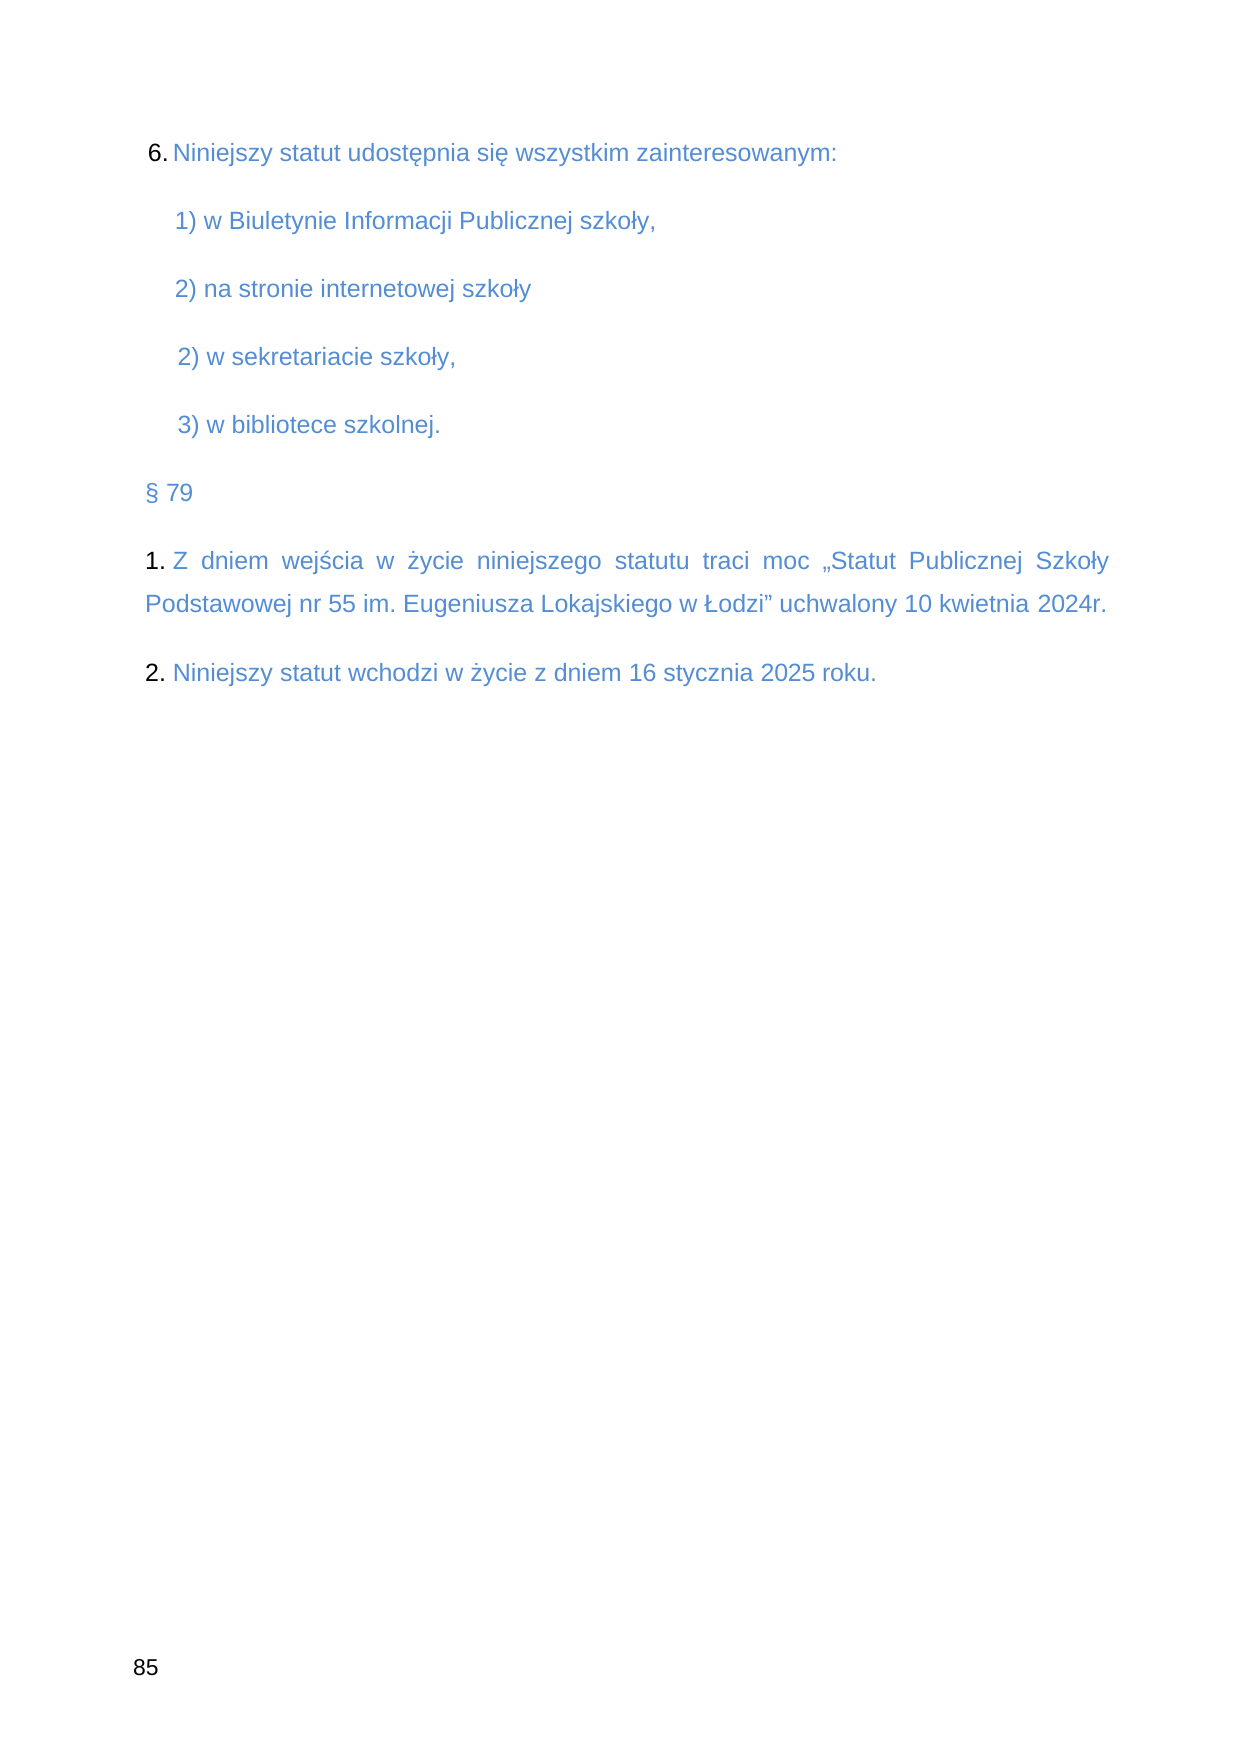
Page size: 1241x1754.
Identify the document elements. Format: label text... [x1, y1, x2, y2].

list Niniejszy statut wchodzi w życie z dniem 16 stycznia 2025 roku. [145, 657, 1109, 686]
list Z dniem wejścia w życie niniejszego statutu traci moc „Statut Publicznej Szkoły Podstawowej nr 55 im. Eugeniusza Lokajskiego w Łodzi” uchwalony 10 kwietnia 2024r. [145, 546, 1109, 618]
list 2) w sekretariacie szkoły, [177, 342, 1105, 371]
list na stronie internetowej szkoły [174, 274, 1105, 302]
list Niniejszy statut udostępnia się wszystkim zainteresowanym: [148, 137, 1109, 166]
list 3) w bibliotece szkolnej. [177, 410, 1105, 439]
list w Biuletynie Informacji Publicznej szkoły, [174, 206, 1105, 234]
subtitle § 79 [145, 478, 1105, 507]
